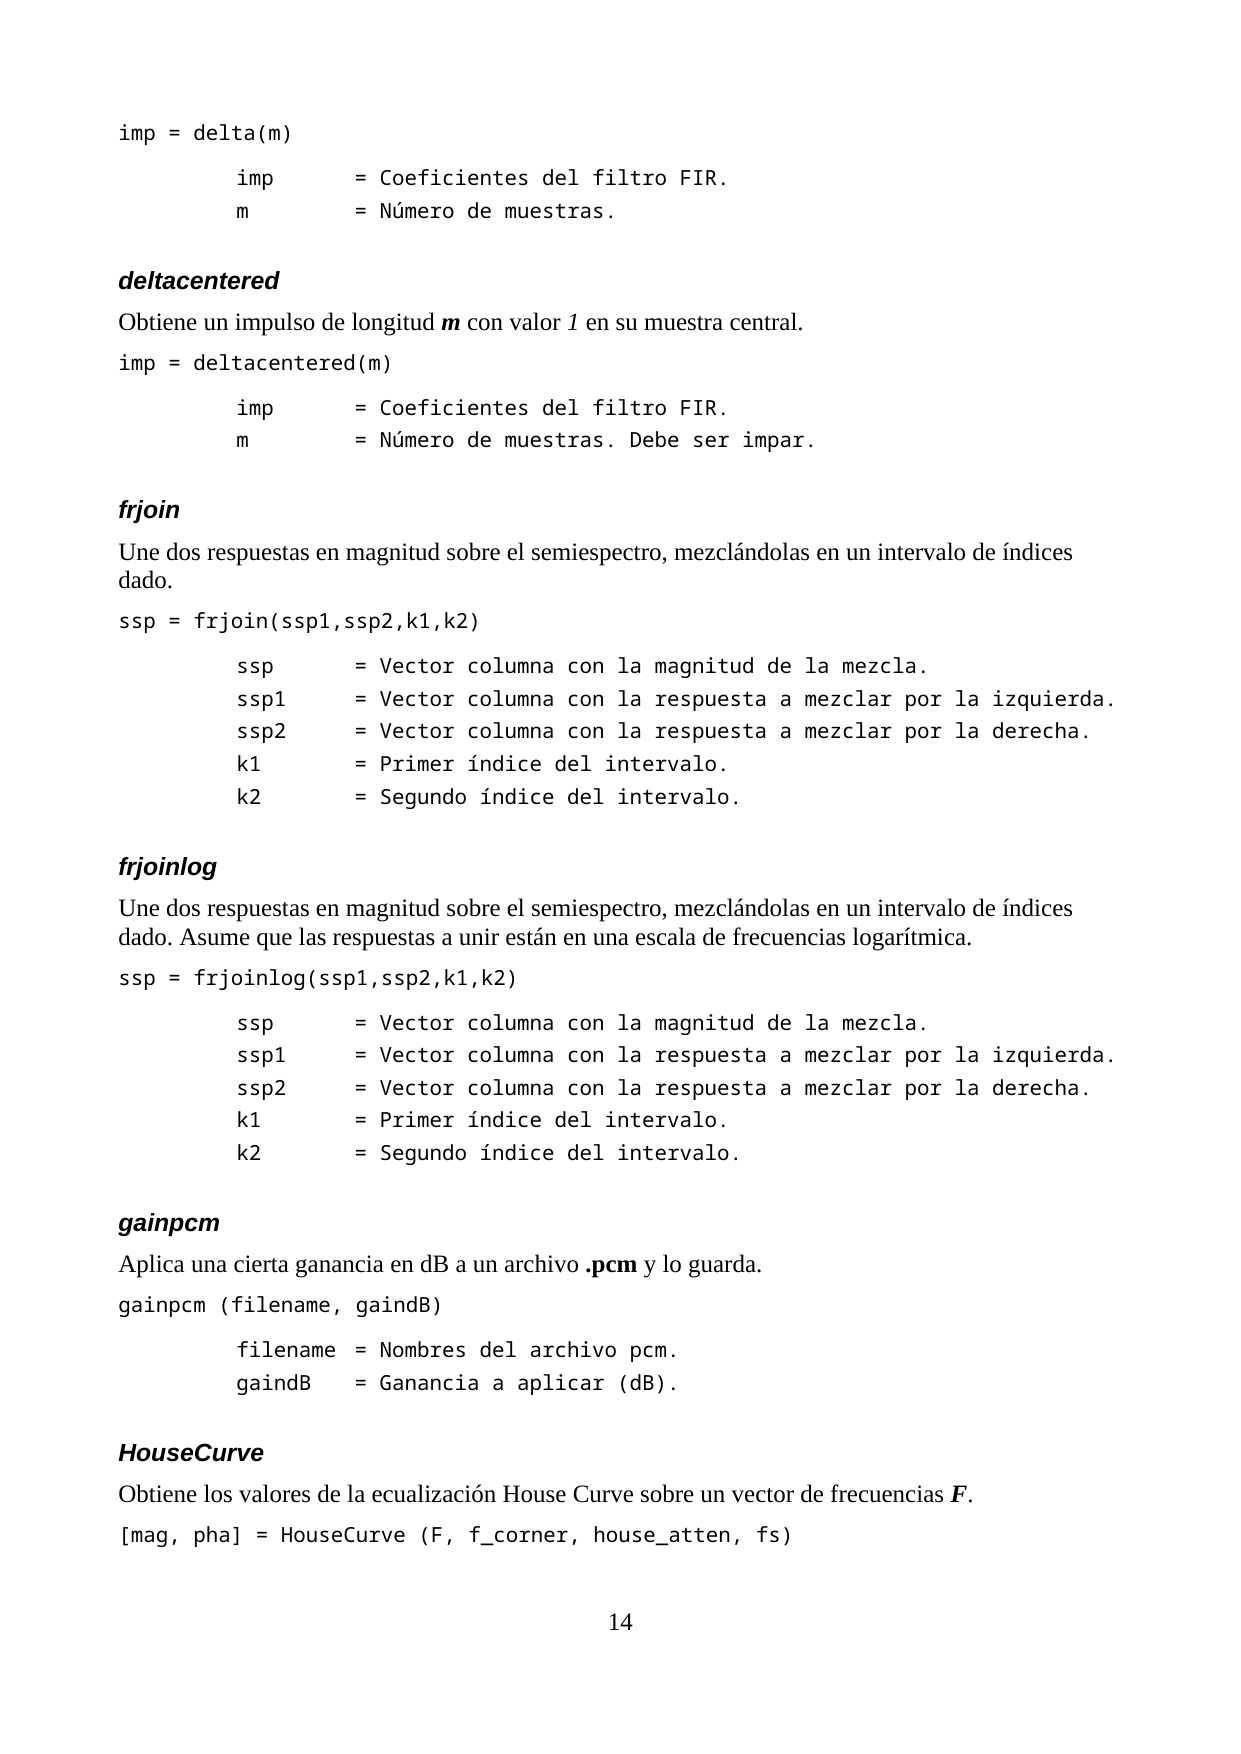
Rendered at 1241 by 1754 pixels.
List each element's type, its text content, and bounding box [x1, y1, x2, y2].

text ssp = Vector columna con la magnitud de la mezcla. ssp1 = Vector columna con la respuesta a mezclar por la izquierda. ssp2 = Vector columna con la respuesta a mezclar por la derecha. k1 = Primer índice del intervalo. k2 = Segundo índice del intervalo. [118, 1008, 1122, 1167]
text Une dos respuestas en magnitud sobre el semiespectro, mezclándolas en un intervalo de índices dado. [118, 537, 1122, 594]
text Aplica una cierta ganancia en dB a un archivo .pcm y lo guarda. [118, 1249, 1122, 1278]
text [mag, pha] = HouseCurve (F, f_corner, house_atten, fs) [118, 1520, 1122, 1549]
text ssp = frjoinlog(ssp1,ssp2,k1,k2) [118, 963, 1122, 991]
text imp = deltacentered(m) [118, 348, 1122, 376]
subtitle frjoinlog [118, 852, 1122, 880]
text Obtiene un impulso de longitud m con valor 1 en su muestra central. [118, 307, 1122, 336]
text Une dos respuestas en magnitud sobre el semiespectro, mezclándolas en un intervalo de índices dado. Asume que las respuestas a unir están en una escala de frecuencias logarítmica. [118, 893, 1122, 950]
subtitle gainpcm [118, 1208, 1122, 1237]
text ssp = Vector columna con la magnitud de la mezcla. ssp1 = Vector columna con la respuesta a mezclar por la izquierda. ssp2 = Vector columna con la respuesta a mezclar por la derecha. k1 = Primer índice del intervalo. k2 = Segundo índice del intervalo. [118, 651, 1122, 810]
subtitle HouseCurve [118, 1438, 1122, 1467]
text imp = delta(m) [118, 118, 1122, 147]
text imp = Coeficientes del filtro FIR. m = Número de muestras. Debe ser impar. [118, 393, 1122, 454]
subtitle frjoin [118, 496, 1122, 524]
text gainpcm (filename, gaindB) [118, 1290, 1122, 1319]
subtitle deltacentered [118, 266, 1122, 294]
text imp = Coeficientes del filtro FIR. m = Número de muestras. [118, 163, 1122, 224]
text filename = Nombres del archivo pcm. gaindB = Ganancia a aplicar (dB). [118, 1335, 1122, 1396]
text Obtiene los valores de la ecualización House Curve sobre un vector de frecuencias F. [118, 1479, 1122, 1508]
text ssp = frjoin(ssp1,ssp2,k1,k2) [118, 606, 1122, 635]
